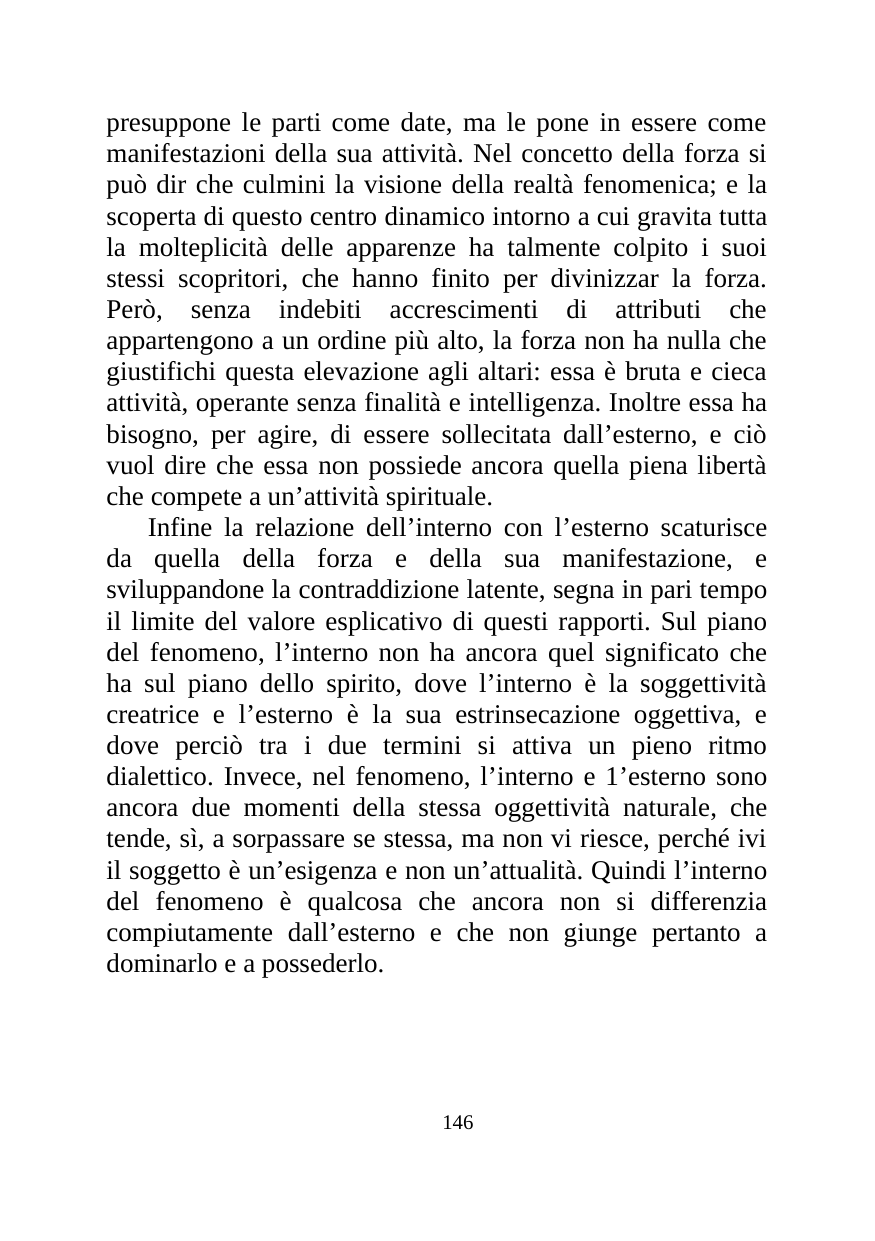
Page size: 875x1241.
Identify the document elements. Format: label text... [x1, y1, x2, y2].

text presuppone le parti come date, ma le pone in essere come manifestazioni della sua attività. Nel concetto della forza si può dir che culmini la visione della realtà fenomenica; e la scoperta di questo centro dinamico intorno a cui gravita tutta la molteplicità delle apparenze ha talmente colpito i suoi stessi scopritori, che hanno finito per divinizzar la forza. Però, senza indebiti accrescimenti di attributi che appartengono a un ordine più alto, la forza non ha nulla che giustifichi questa elevazione agli altari: essa è bruta e cieca attività, operante senza finalità e intelligenza. Inoltre essa ha bisogno, per agire, di essere sollecitata dall’esterno, e ciò vuol dire che essa non possiede ancora quella piena libertà che compete a un’attività spirituale. [106, 106, 768, 511]
text Infine la relazione dell’interno con l’esterno scaturisce da quella della forza e della sua manifestazione, e sviluppandone la contraddizione latente, segna in pari tempo il limite del valore esplicativo di questi rapporti. Sul piano del fenomeno, l’interno non ha ancora quel significato che ha sul piano dello spirito, dove l’interno è la soggettività creatrice e l’esterno è la sua estrinsecazione oggettiva, e dove perciò tra i due termini si attiva un pieno ritmo dialettico. Invece, nel fenomeno, l’interno e 1’esterno sono ancora due momenti della stessa oggettività naturale, che tende, sì, a sorpassare se stessa, ma non vi riesce, perché ivi il soggetto è un’esigenza e non un’attualità. Quindi l’interno del fenomeno è qualcosa che ancora non si differenzia compiutamente dall’esterno e che non giunge pertanto a dominarlo e a possederlo. [106, 511, 768, 978]
